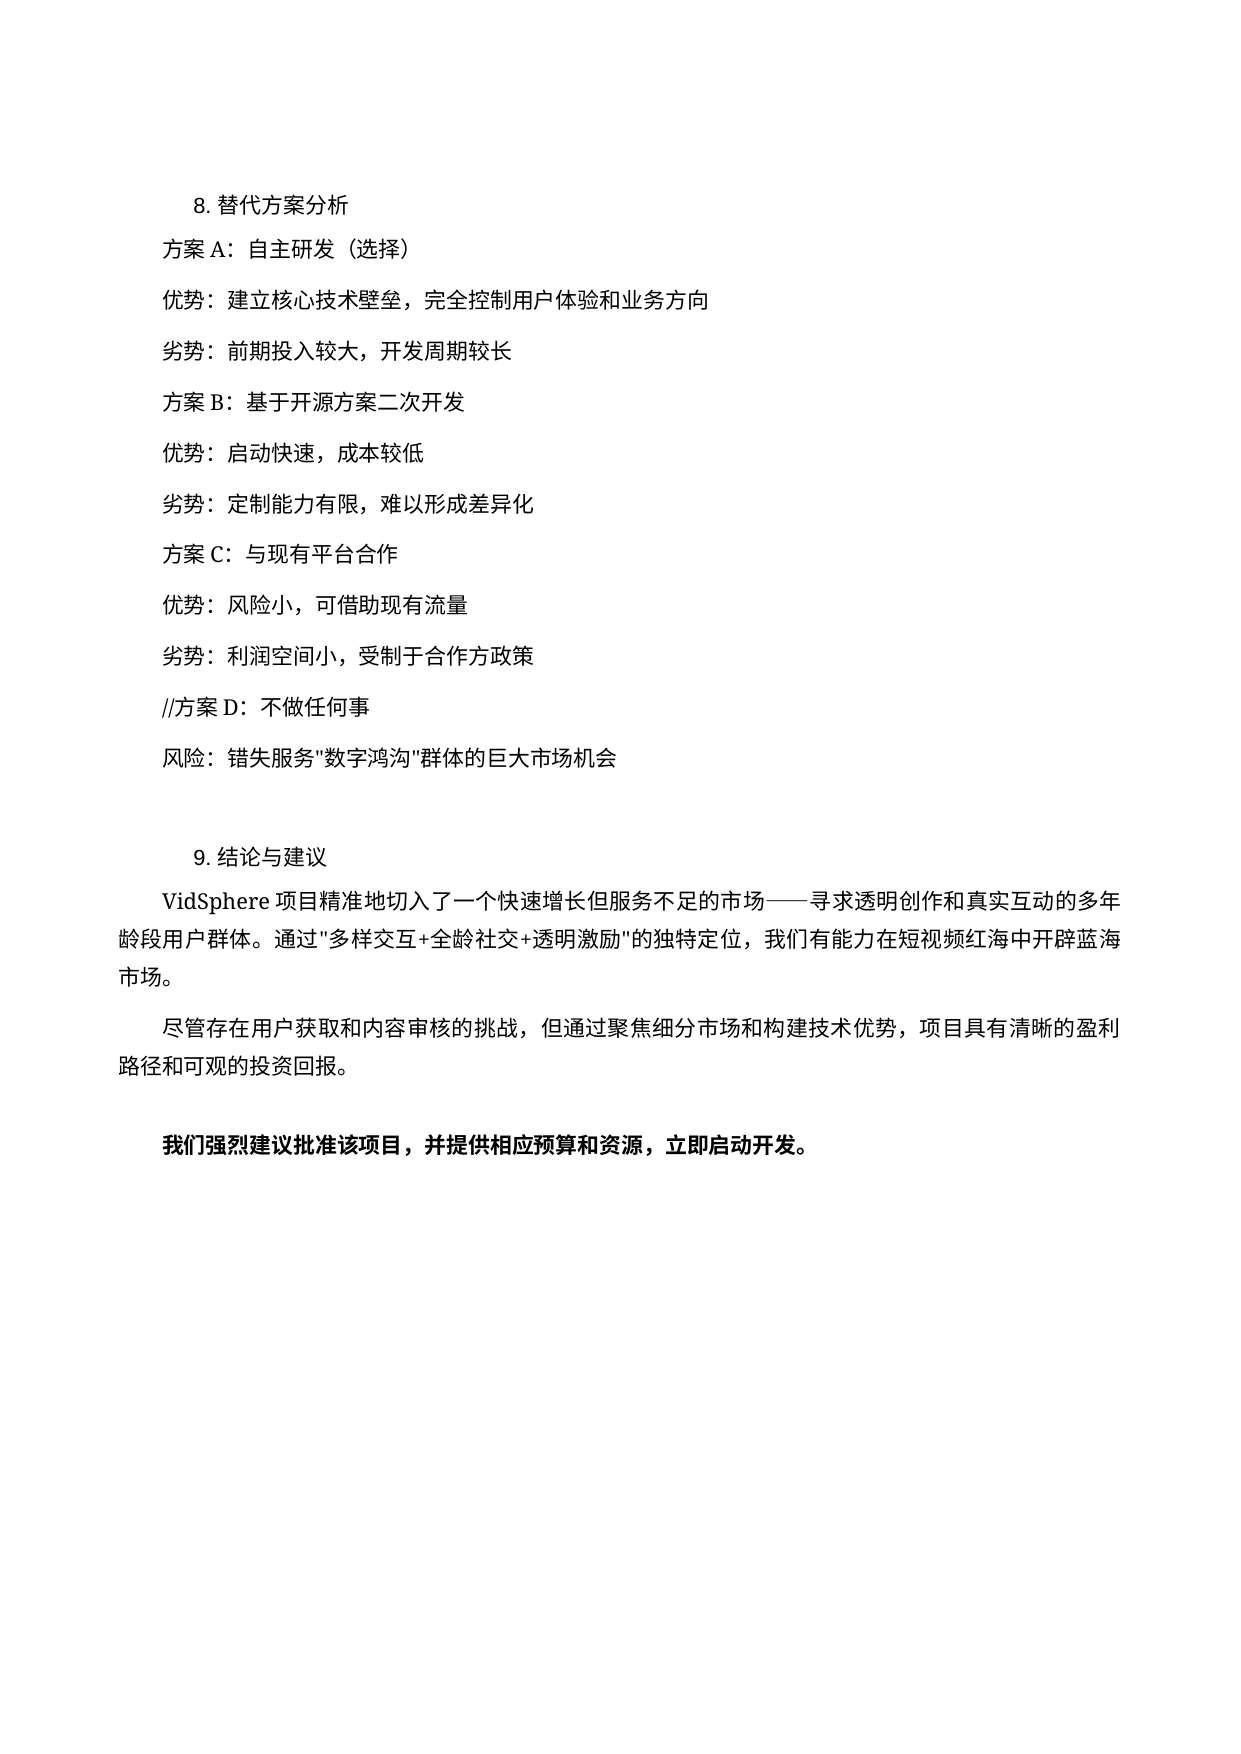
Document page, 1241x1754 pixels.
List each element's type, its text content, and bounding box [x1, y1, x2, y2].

text 风险：错失服务"数字鸿沟"群体的巨大市场机会 [118, 741, 1122, 773]
text VidSphere项目精准地切入了一个快速增长但服务不足的市场——寻求透明创作和真实互动的多年龄段用户群体。通过"多样交互+全龄社交+透明激励"的独特定位，我们有能力在短视频红海中开辟蓝海市场。 [118, 884, 1122, 992]
text 劣势：前期投入较大，开发周期较长 [118, 334, 1122, 366]
text 尽管存在用户获取和内容审核的挑战，但通过聚焦细分市场和构建技术优势，项目具有清晰的盈利路径和可观的投资回报。 [118, 1011, 1122, 1080]
text 方案A：自主研发（选择） [118, 232, 1122, 264]
text 方案C：与现有平台合作 [118, 537, 1122, 569]
text 我们强烈建议批准该项目，并提供相应预算和资源，立即启动开发。 [118, 1128, 1122, 1160]
text 方案B：基于开源方案二次开发 [118, 385, 1122, 416]
text 劣势：定制能力有限，难以形成差异化 [118, 487, 1122, 518]
text 优势：风险小，可借助现有流量 [118, 588, 1122, 620]
subtitle 8. 替代方案分析 [118, 188, 1122, 219]
text 优势：建立核心技术壁垒，完全控制用户体验和业务方向 [118, 283, 1122, 315]
subtitle 9. 结论与建议 [118, 839, 1122, 871]
text 劣势：利润空间小，受制于合作方政策 [118, 639, 1122, 671]
text //方案D：不做任何事 [118, 690, 1122, 722]
text 优势：启动快速，成本较低 [118, 436, 1122, 467]
